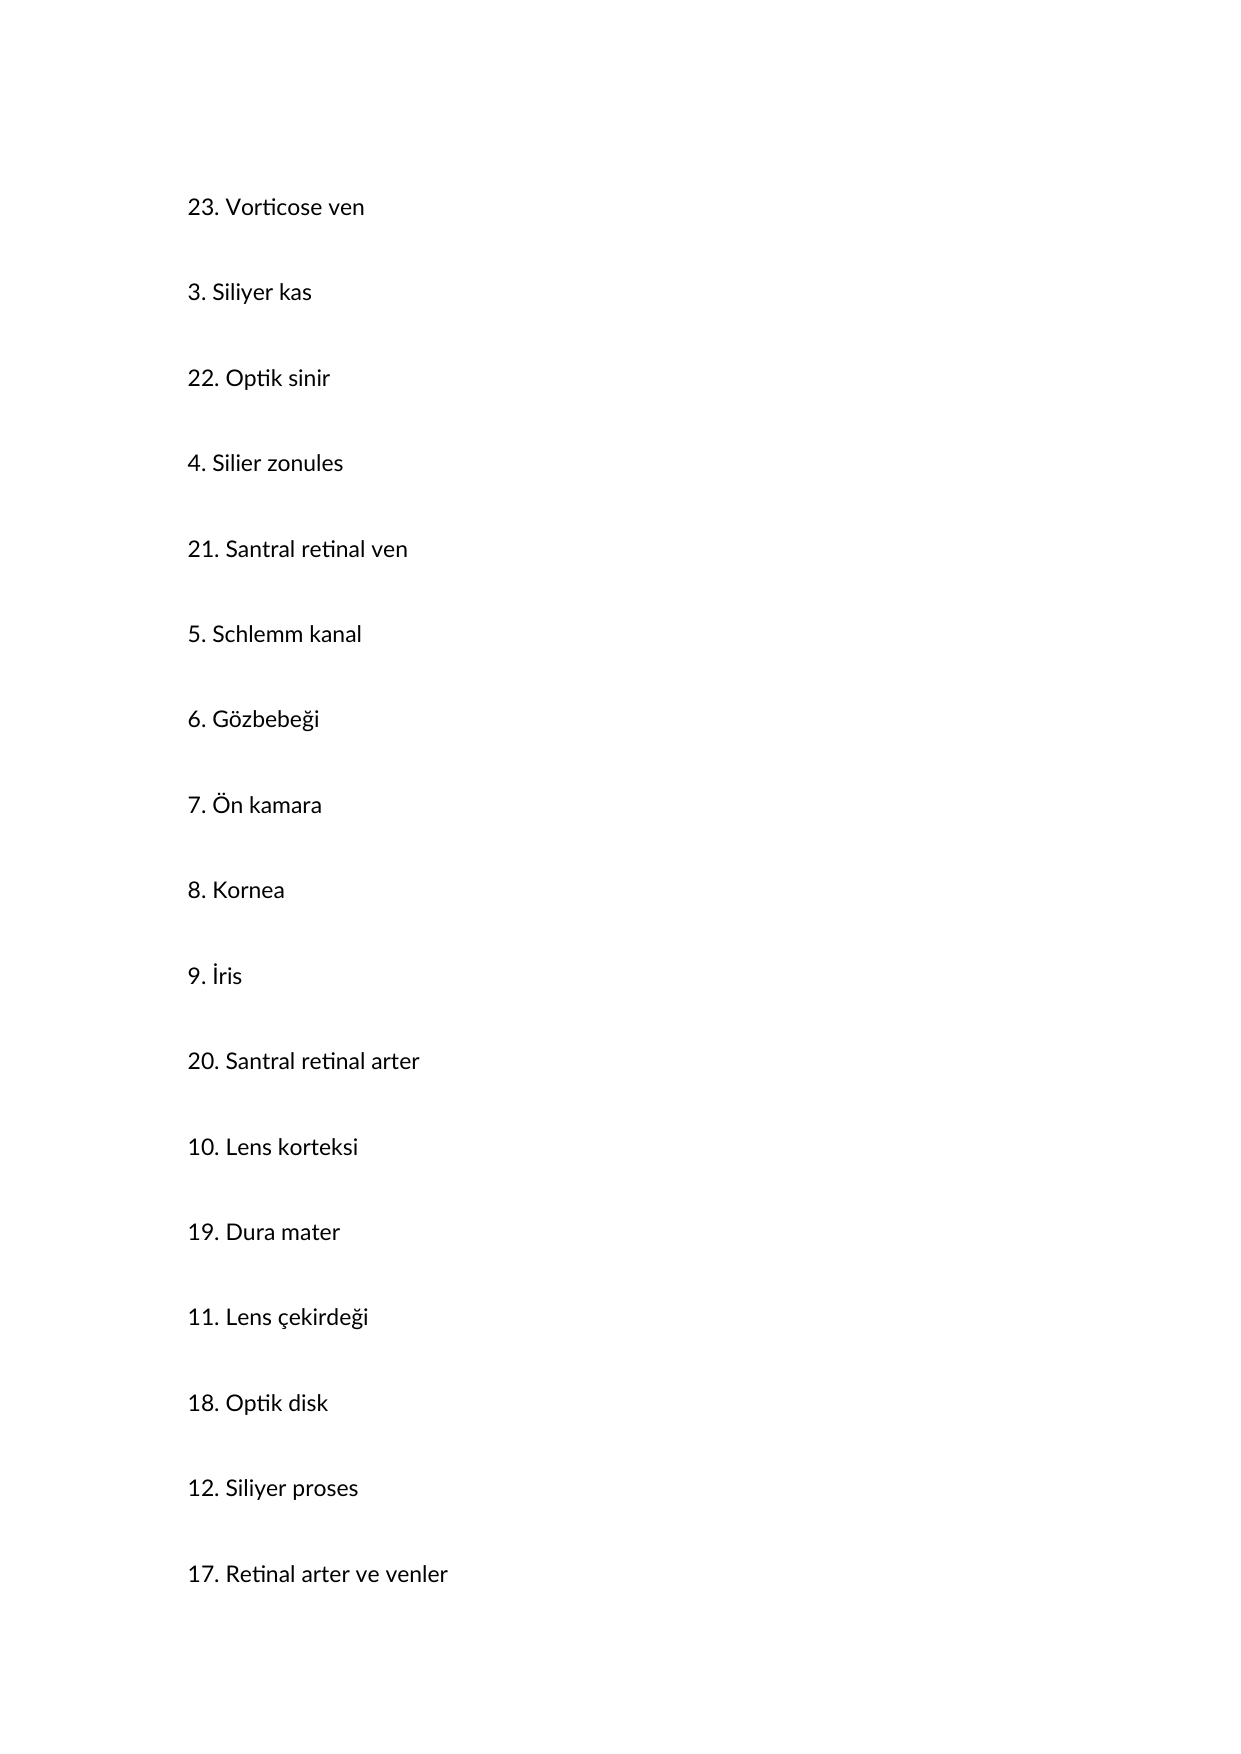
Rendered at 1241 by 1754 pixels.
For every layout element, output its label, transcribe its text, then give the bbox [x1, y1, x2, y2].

text 11. Lens çekirdeği [150, 1303, 1090, 1331]
text 9. İris [150, 961, 1090, 989]
text 21. Santral retinal ven [150, 534, 1090, 562]
text 8. Kornea [150, 876, 1090, 903]
text 10. Lens korteksi [150, 1132, 1090, 1160]
text 3. Siliyer kas [150, 278, 1090, 306]
text 5. Schlemm kanal [150, 620, 1090, 647]
text 19. Dura mater [150, 1218, 1090, 1245]
text 20. Santral retinal arter [150, 1047, 1090, 1074]
text 23. Vorticose ven [150, 193, 1090, 220]
text 17. Retinal arter ve venler [150, 1559, 1090, 1587]
text 6. Gözbebeği [150, 705, 1090, 733]
text 22. Optik sinir [150, 363, 1090, 391]
text 18. Optik disk [150, 1388, 1090, 1416]
text 12. Siliyer proses [150, 1474, 1090, 1501]
text 4. Silier zonules [150, 449, 1090, 476]
text 7. Ön kamara [150, 791, 1090, 818]
